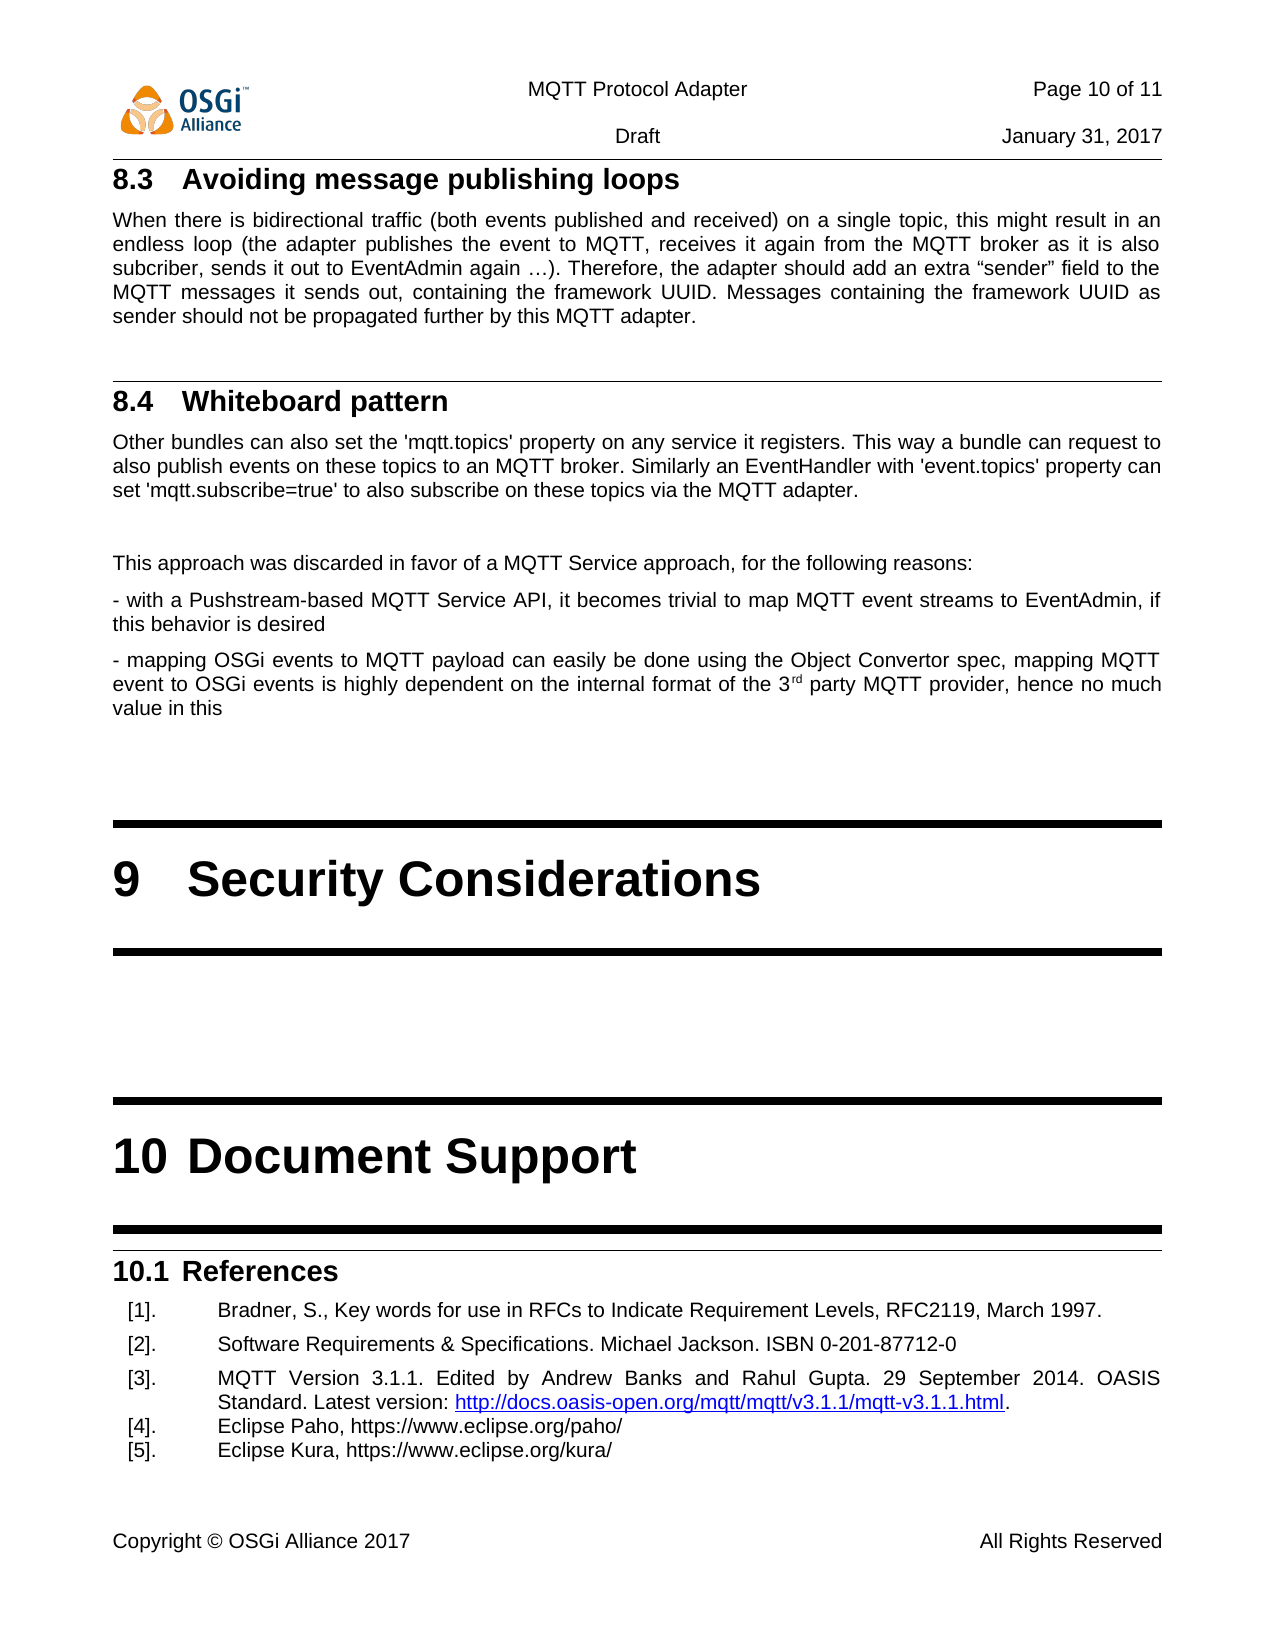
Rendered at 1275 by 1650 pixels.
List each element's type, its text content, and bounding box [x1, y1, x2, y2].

list Eclipse Kura, https://www.eclipse.org/kura/ [127, 1438, 1162, 1462]
subtitle Avoiding message publishing loops [112, 160, 1162, 196]
subtitle Whiteboard pattern [112, 382, 1162, 418]
subtitle References [112, 1251, 1162, 1287]
subtitle Document Support [112, 1098, 1162, 1234]
text - mapping OSGi events to MQTT payload can easily be done using the Object Convertor spec, mapping MQTT event to OSGi events is highly dependent on the internal format of the 3rd party MQTT provider, hence no much value in this [112, 648, 1162, 720]
list Bradner, S., Key words for use in RFCs to Indicate Requirement Levels, RFC2119, March 1997. [127, 1297, 1162, 1321]
list Eclipse Paho, https://www.eclipse.org/paho/ [127, 1414, 1162, 1438]
picture [113, 78, 257, 142]
text This approach was discarded in favor of a MQTT Service approach, for the following reasons: [112, 551, 1162, 575]
list MQTT Version 3.1.1. Edited by Andrew Banks and Rahul Gupta. 29 September 2014. OASIS Standard. Latest version: http://docs.oasis-open.org/mqtt/mqtt/v3.1.1/mqtt-v3.1.1.html. [127, 1366, 1162, 1414]
text Other bundles can also set the 'mqtt.topics' property on any service it registers. This way a bundle can request to also publish events on these topics to an MQTT broker. Similarly an EventHandler with 'event.topics' property can set 'mqtt.subscribe=true' to also subscribe on these topics via the MQTT adapter. [112, 430, 1162, 502]
list Software Requirements & Specifications. Michael Jackson. ISBN 0-201-87712-0 [127, 1332, 1162, 1356]
text When there is bidirectional traffic (both events published and received) on a single topic, this might result in an endless loop (the adapter publishes the event to MQTT, receives it again from the MQTT broker as it is also subcriber, sends it out to EventAdmin again …). Therefore, the adapter should add an extra “sender” field to the MQTT messages it sends out, containing the framework UUID. Messages containing the framework UUID as sender should not be propagated further by this MQTT adapter. [112, 208, 1162, 328]
text - with a Pushstream-based MQTT Service API, it becomes trivial to map MQTT event streams to EventAdmin, if this behavior is desired [112, 587, 1162, 635]
subtitle Security Considerations [112, 821, 1162, 956]
